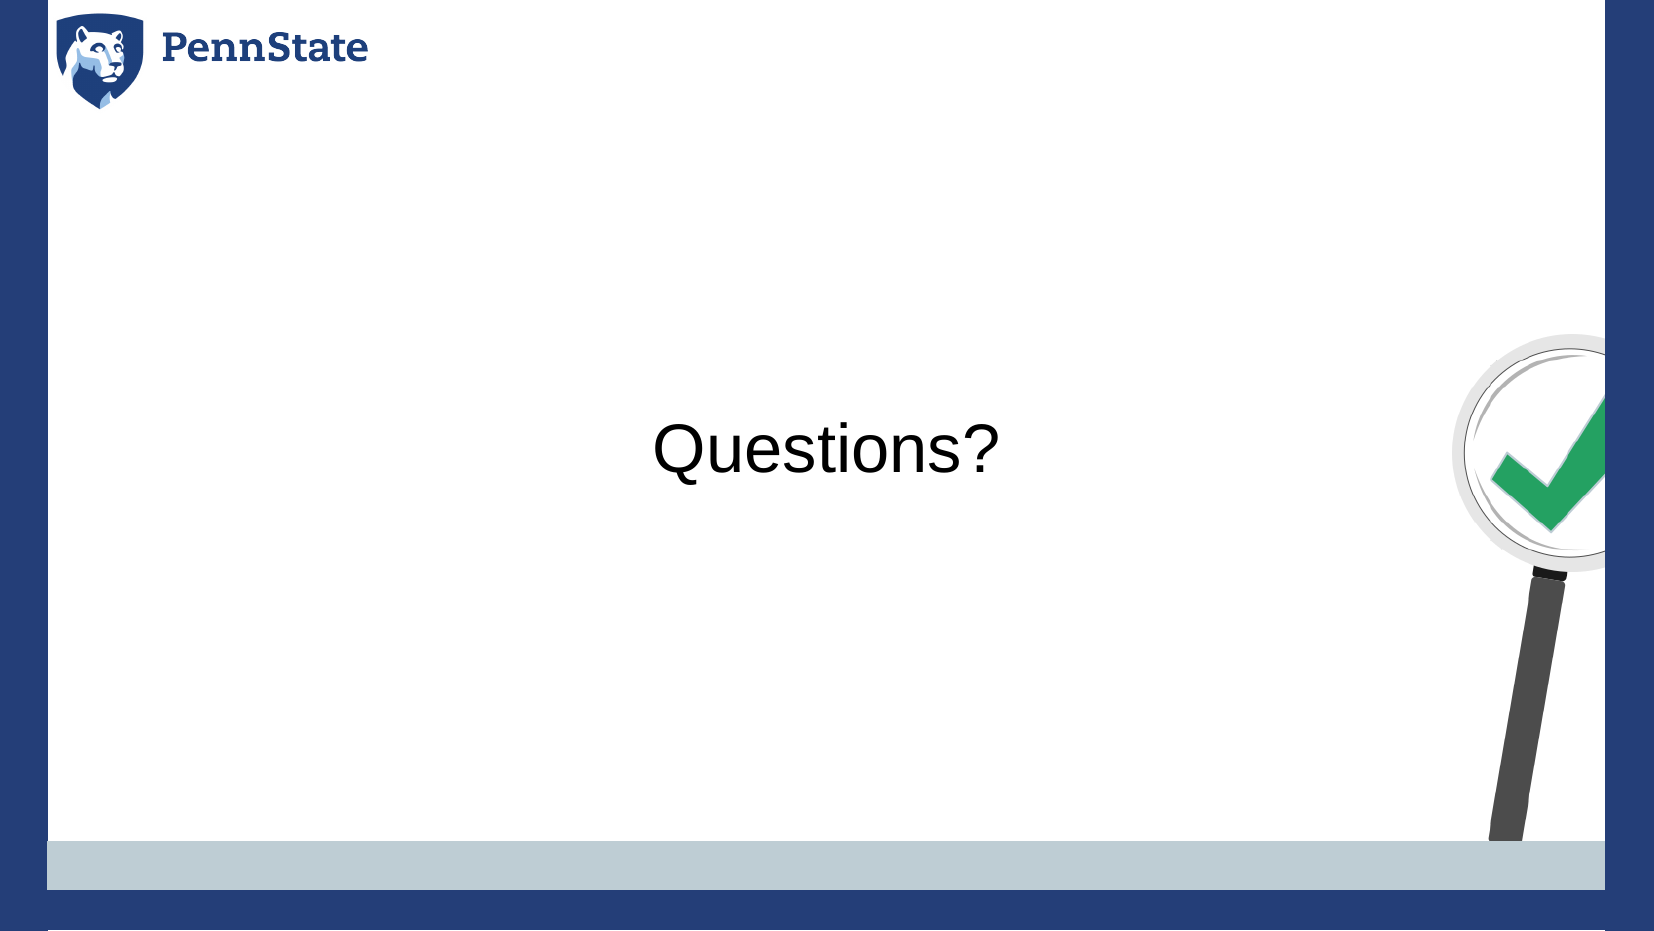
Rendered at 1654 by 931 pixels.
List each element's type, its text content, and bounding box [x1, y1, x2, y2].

title Questions? [82, 371, 1571, 527]
picture [1452, 334, 1605, 841]
picture [48, 0, 411, 152]
